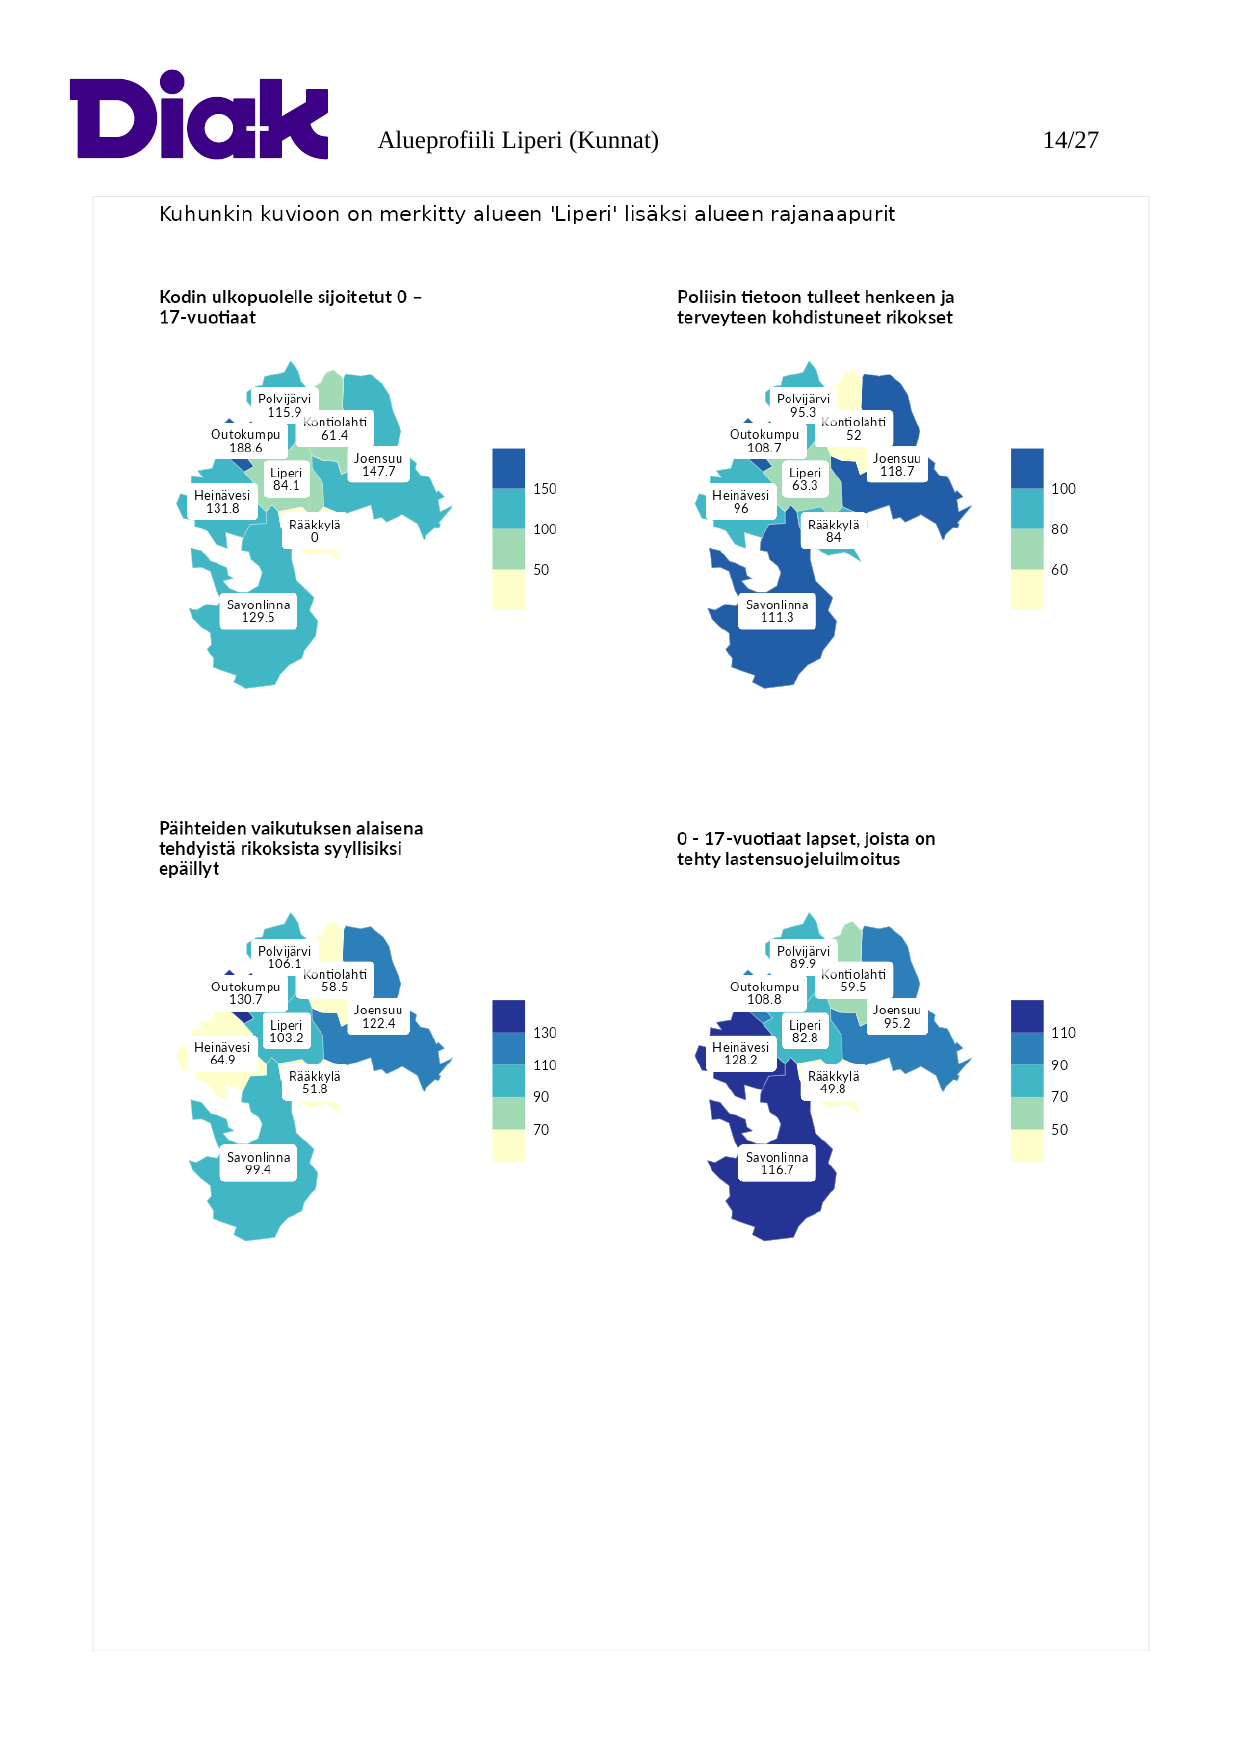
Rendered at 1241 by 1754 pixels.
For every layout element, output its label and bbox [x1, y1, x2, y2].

picture [61, 196, 1179, 1651]
